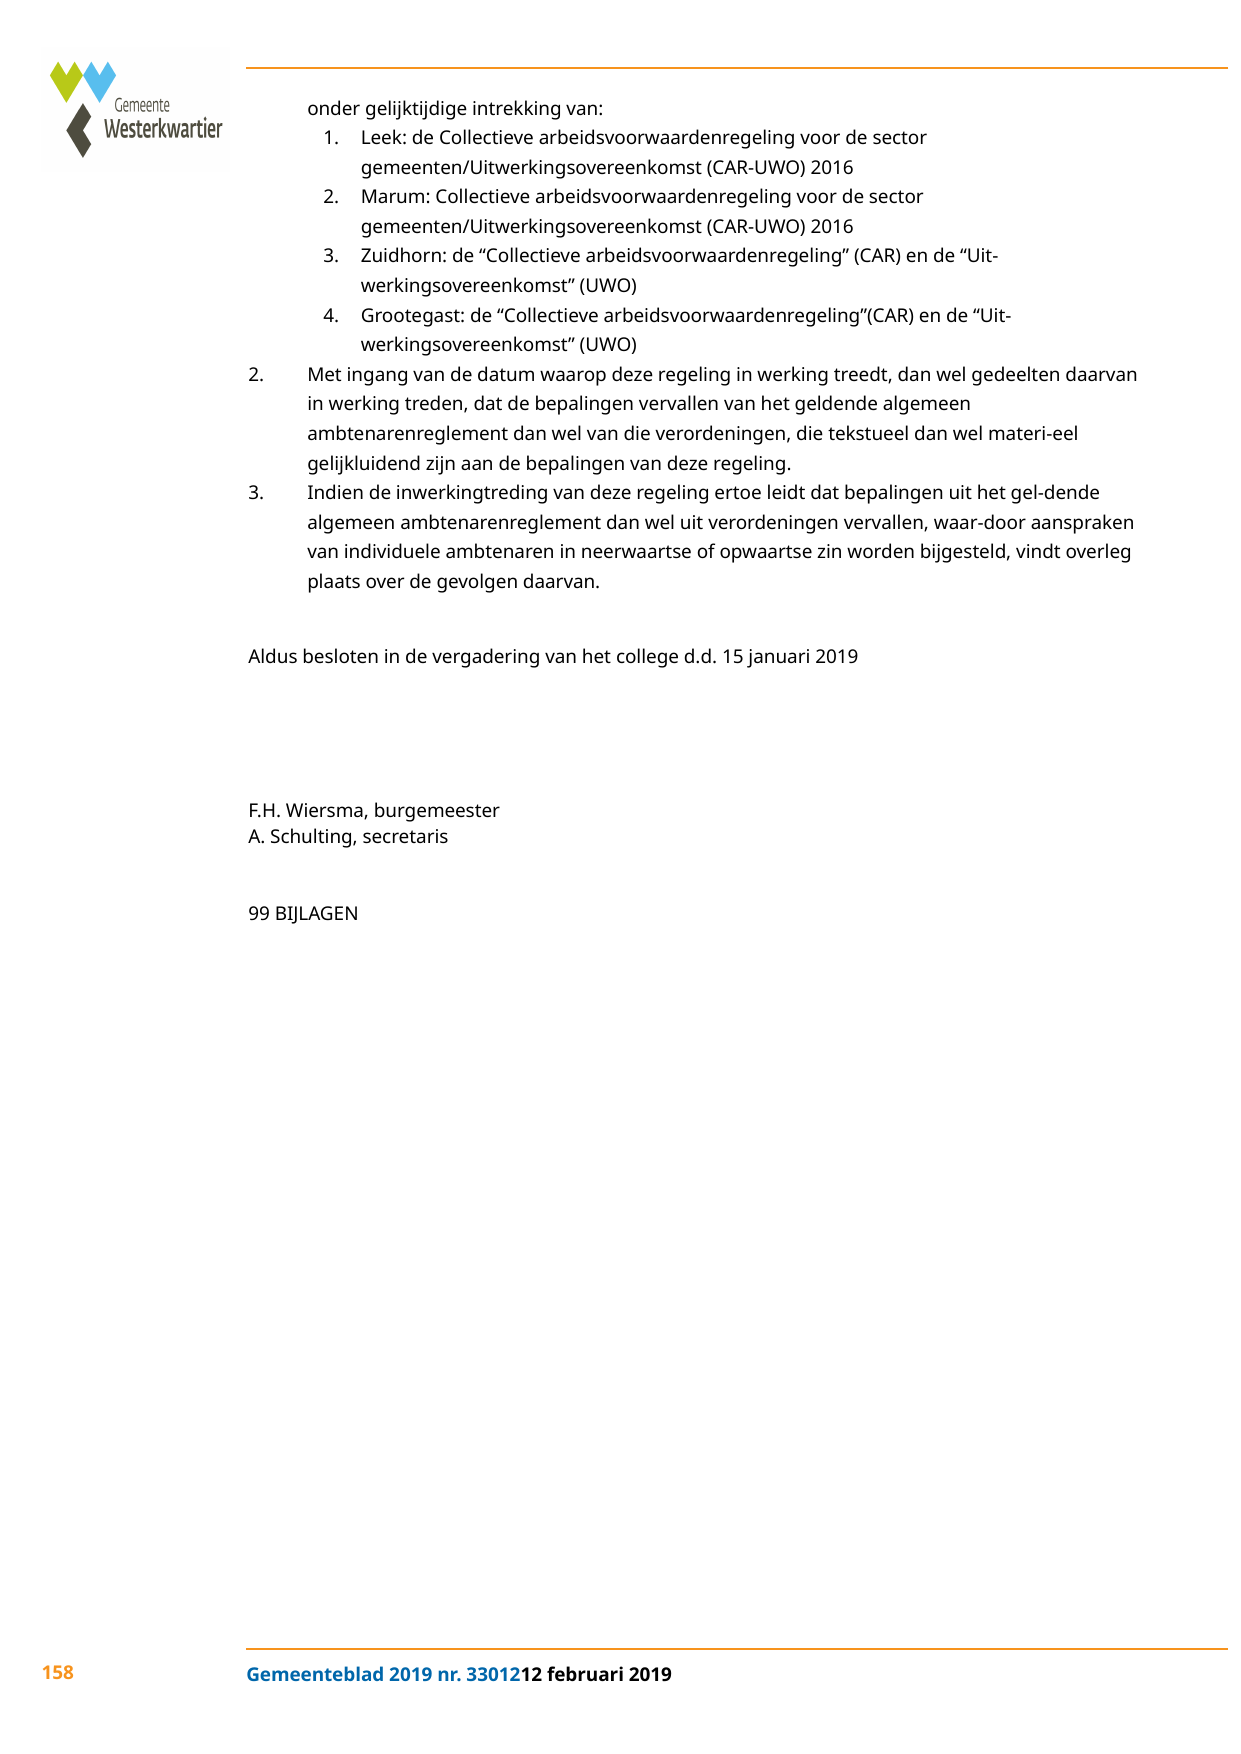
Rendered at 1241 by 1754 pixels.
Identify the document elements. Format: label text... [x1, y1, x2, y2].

text 99 BIJLAGEN [248, 901, 1152, 926]
list Marum: Collectieve arbeidsvoorwaardenregeling voor de sector gemeenten/Uitwerkingsovereenkomst (CAR-UWO) 2016 [323, 183, 1152, 239]
list onder gelijktijdige intrekking van: [248, 95, 1152, 121]
list Grootegast: de “Collectieve arbeidsvoorwaardenregeling”(CAR) en de “Uit-werkingsovereenkomst” (UWO) [323, 302, 1152, 357]
list Leek: de Collectieve arbeidsvoorwaardenregeling voor de sector gemeenten/Uitwerkingsovereenkomst (CAR-UWO) 2016 [323, 124, 1152, 180]
text Aldus besloten in de vergadering van het college d.d. 15 januari 2019 [248, 643, 1152, 669]
list Zuidhorn: de “Collectieve arbeidsvoorwaardenregeling” (CAR) en de “Uit-werkingsovereenkomst” (UWO) [323, 243, 1152, 298]
picture [41, 47, 231, 172]
list Indien de inwerkingtreding van deze regeling ertoe leidt dat bepalingen uit het gel-dende algemeen ambtenarenreglement dan wel uit verordeningen vervallen, waar-door aanspraken van individuele ambtenaren in neerwaartse of opwaartse zin worden bijgesteld, vindt overleg plaats over de gevolgen daarvan. [248, 479, 1152, 594]
list Met ingang van de datum waarop deze regeling in werking treedt, dan wel gedeelten daarvan in werking treden, dat de bepalingen vervallen van het geldende algemeen ambtenarenreglement dan wel van die verordeningen, die tekstueel dan wel materi-eel gelijkluidend zijn aan de bepalingen van deze regeling. [248, 361, 1152, 476]
text F.H. Wiersma, burgemeester [248, 798, 1152, 823]
text A. Schulting, secretaris [248, 823, 1152, 849]
